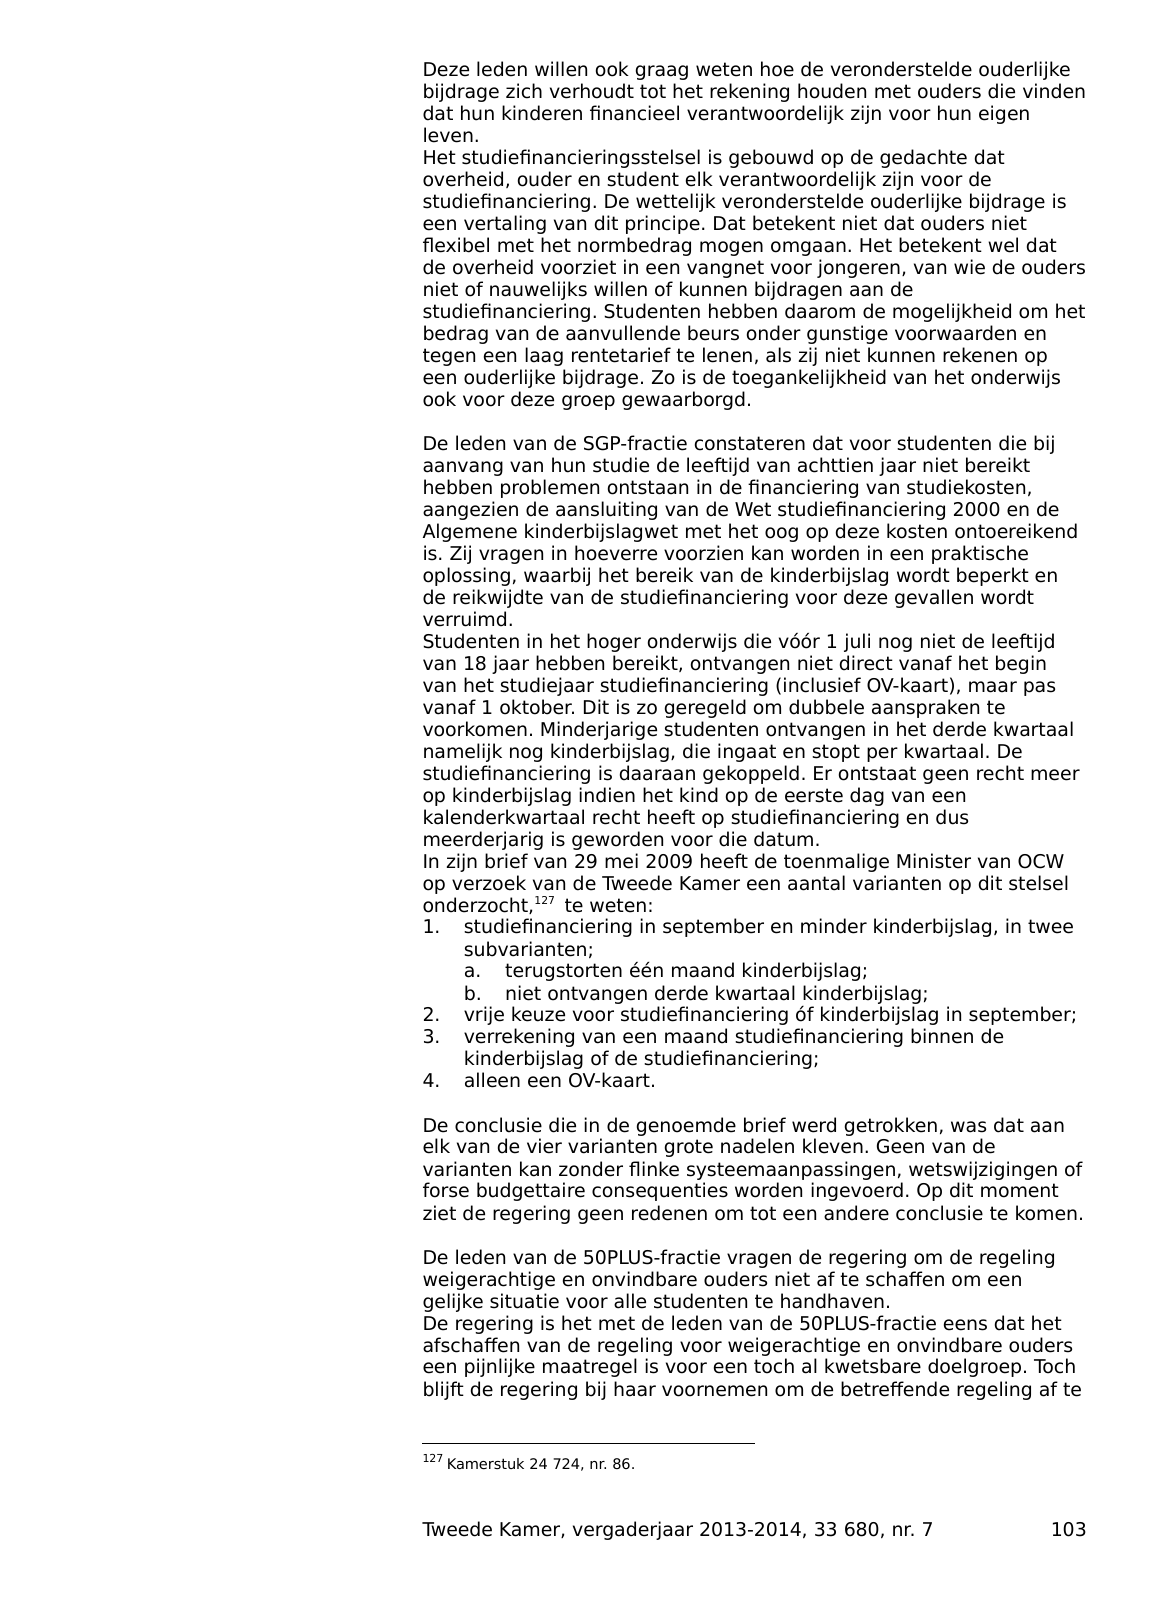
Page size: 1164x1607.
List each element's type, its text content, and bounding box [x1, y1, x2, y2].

text De conclusie die in de genoemde brief werd getrokken, was dat aan elk van de vier varianten grote nadelen kleven. Geen van de varianten kan zonder flinke systeemaanpassingen, wetswijzigingen of forse budgettaire consequenties worden ingevoerd. Op dit moment ziet de regering geen redenen om tot een andere conclusie te komen. [422, 1114, 1087, 1224]
text Kamerstuk 24 724, nr. 86. [422, 1452, 1087, 1474]
text 2. vrije keuze voor studiefinanciering óf kinderbijslag in september; [422, 1004, 1087, 1026]
text De leden van de 50PLUS-fractie vragen de regering om de regeling weigerachtige en onvindbare ouders niet af te schaffen om een gelijke situatie voor alle studenten te handhaven. [422, 1247, 1087, 1312]
text b. niet ontvangen derde kwartaal kinderbijslag; [464, 982, 1087, 1004]
text 1. studiefinanciering in september en minder kinderbijslag, in twee subvarianten; [422, 916, 1087, 960]
text a. terugstorten één maand kinderbijslag; [464, 960, 1087, 982]
text Studenten in het hoger onderwijs die vóór 1 juli nog niet de leeftijd van 18 jaar hebben bereikt, ontvangen niet direct vanaf het begin van het studiejaar studiefinanciering (inclusief OV-kaart), maar pas vanaf 1 oktober. Dit is zo geregeld om dubbele aanspraken te voorkomen. Minderjarige studenten ontvangen in het derde kwartaal namelijk nog kinderbijslag, die ingaat en stopt per kwartaal. De studiefinanciering is daaraan gekoppeld. Er ontstaat geen recht meer op kinderbijslag indien het kind op de eerste dag van een kalenderkwartaal recht heeft op studiefinanciering en dus meerderjarig is geworden voor die datum. [422, 631, 1087, 851]
text In zijn brief van 29 mei 2009 heeft de toenmalige Minister van OCW op verzoek van de Tweede Kamer een aantal varianten op dit stelsel onderzocht, te weten: [422, 851, 1087, 916]
text 4. alleen een OV-kaart. [422, 1070, 1087, 1092]
text De regering is het met de leden van de 50PLUS-fractie eens dat het afschaffen van de regeling voor weigerachtige en onvindbare ouders een pijnlijke maatregel is voor een toch al kwetsbare doelgroep. Toch blijft de regering bij haar voornemen om de betreffende regeling af te [422, 1312, 1087, 1400]
text Het studiefinancieringsstelsel is gebouwd op de gedachte dat overheid, ouder en student elk verantwoordelijk zijn voor de studiefinanciering. De wettelijk veronderstelde ouderlijke bijdrage is een vertaling van dit principe. Dat betekent niet dat ouders niet flexibel met het normbedrag mogen omgaan. Het betekent wel dat de overheid voorziet in een vangnet voor jongeren, van wie de ouders niet of nauwelijks willen of kunnen bijdragen aan de studiefinanciering. Studenten hebben daarom de mogelijkheid om het bedrag van de aanvullende beurs onder gunstige voorwaarden en tegen een laag rentetarief te lenen, als zij niet kunnen rekenen op een ouderlijke bijdrage. Zo is de toegankelijkheid van het onderwijs ook voor deze groep gewaarborgd. [422, 147, 1087, 411]
text Deze leden willen ook graag weten hoe de veronderstelde ouderlijke bijdrage zich verhoudt tot het rekening houden met ouders die vinden dat hun kinderen financieel verantwoordelijk zijn voor hun eigen leven. [422, 59, 1087, 147]
text 3. verrekening van een maand studiefinanciering binnen de kinderbijslag of de studiefinanciering; [422, 1026, 1087, 1070]
text De leden van de SGP-fractie constateren dat voor studenten die bij aanvang van hun studie de leeftijd van achttien jaar niet bereikt hebben problemen ontstaan in de financiering van studiekosten, aangezien de aansluiting van de Wet studiefinanciering 2000 en de Algemene kinderbijslagwet met het oog op deze kosten ontoereikend is. Zij vragen in hoeverre voorzien kan worden in een praktische oplossing, waarbij het bereik van de kinderbijslag wordt beperkt en de reikwijdte van de studiefinanciering voor deze gevallen wordt verruimd. [422, 433, 1087, 631]
